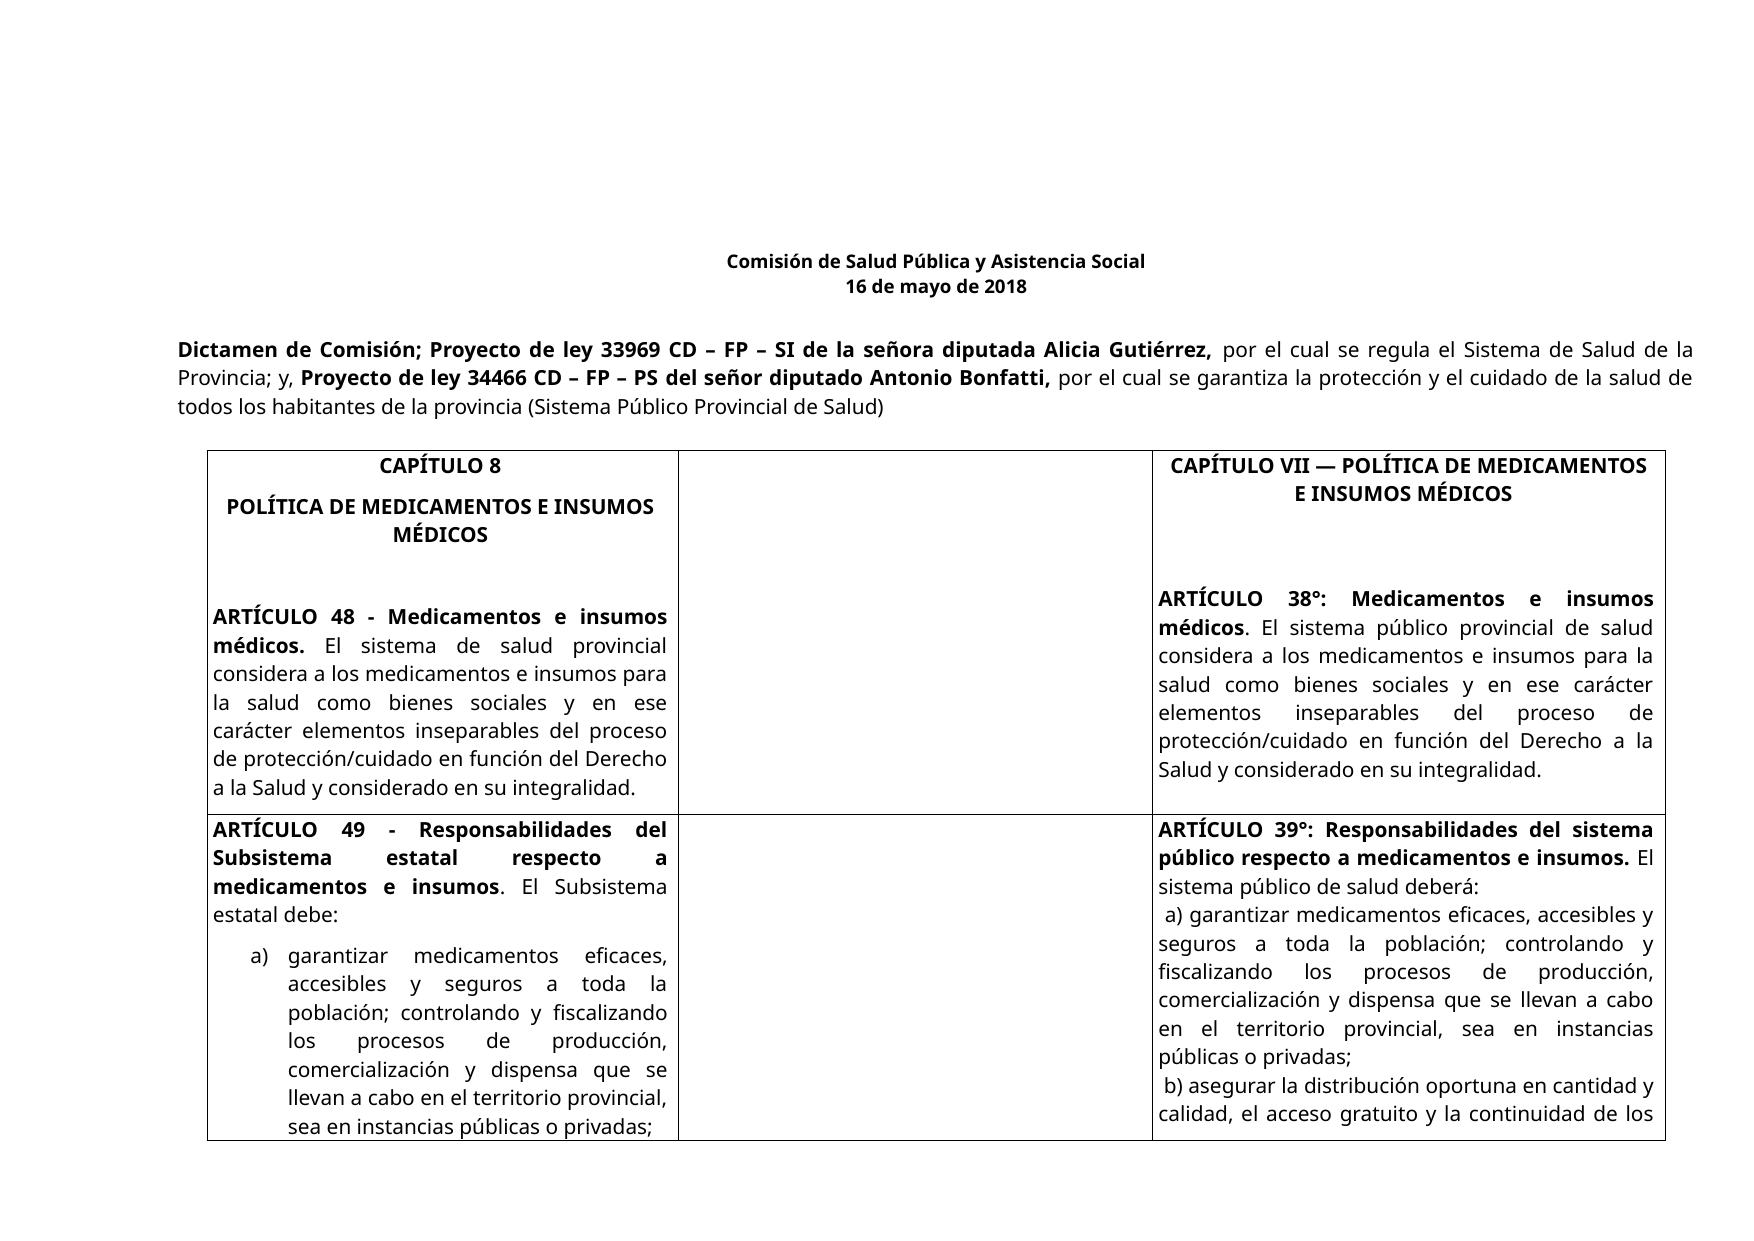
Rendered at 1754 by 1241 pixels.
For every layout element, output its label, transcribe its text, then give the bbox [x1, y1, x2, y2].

table_cell [679, 815, 1152, 1140]
table_cell CAPÍTULO VII — POLÍTICA DE MEDICAMENTOS E INSUMOS MÉDICOS ARTÍCULO 38°: Medicamentos e insumos médicos. El sistema público provincial de salud considera a los medicamentos e insumos para la salud como bienes sociales y en ese carácter elementos inseparables del proceso de protección/cuidado en función del Derecho a la Salud y considerado en su integralidad. [1153, 451, 1665, 814]
table_cell [679, 451, 1152, 814]
table_cell CAPÍTULO 8 POLÍTICA DE MEDICAMENTOS E INSUMOS MÉDICOS ARTÍCULO 48 - Medicamentos e insumos médicos. El sistema de salud provincial considera a los medicamentos e insumos para la salud como bienes sociales y en ese carácter elementos inseparables del proceso de protección/cuidado en función del Derecho a la Salud y considerado en su integralidad. [208, 451, 678, 814]
table_cell ARTÍCULO 39°: Responsabilidades del sistema público respecto a medicamentos e insumos. El sistema público de salud deberá: a) garantizar medicamentos eficaces, accesibles y seguros a toda la población; controlando y ﬁscalizando los procesos de producción, comercialización y dispensa que se llevan a cabo en el territorio provincial, sea en instancias públicas o privadas; b) asegurar la distribución oportuna en cantidad y calidad, el acceso gratuito y la continuidad de los [1153, 815, 1665, 1140]
